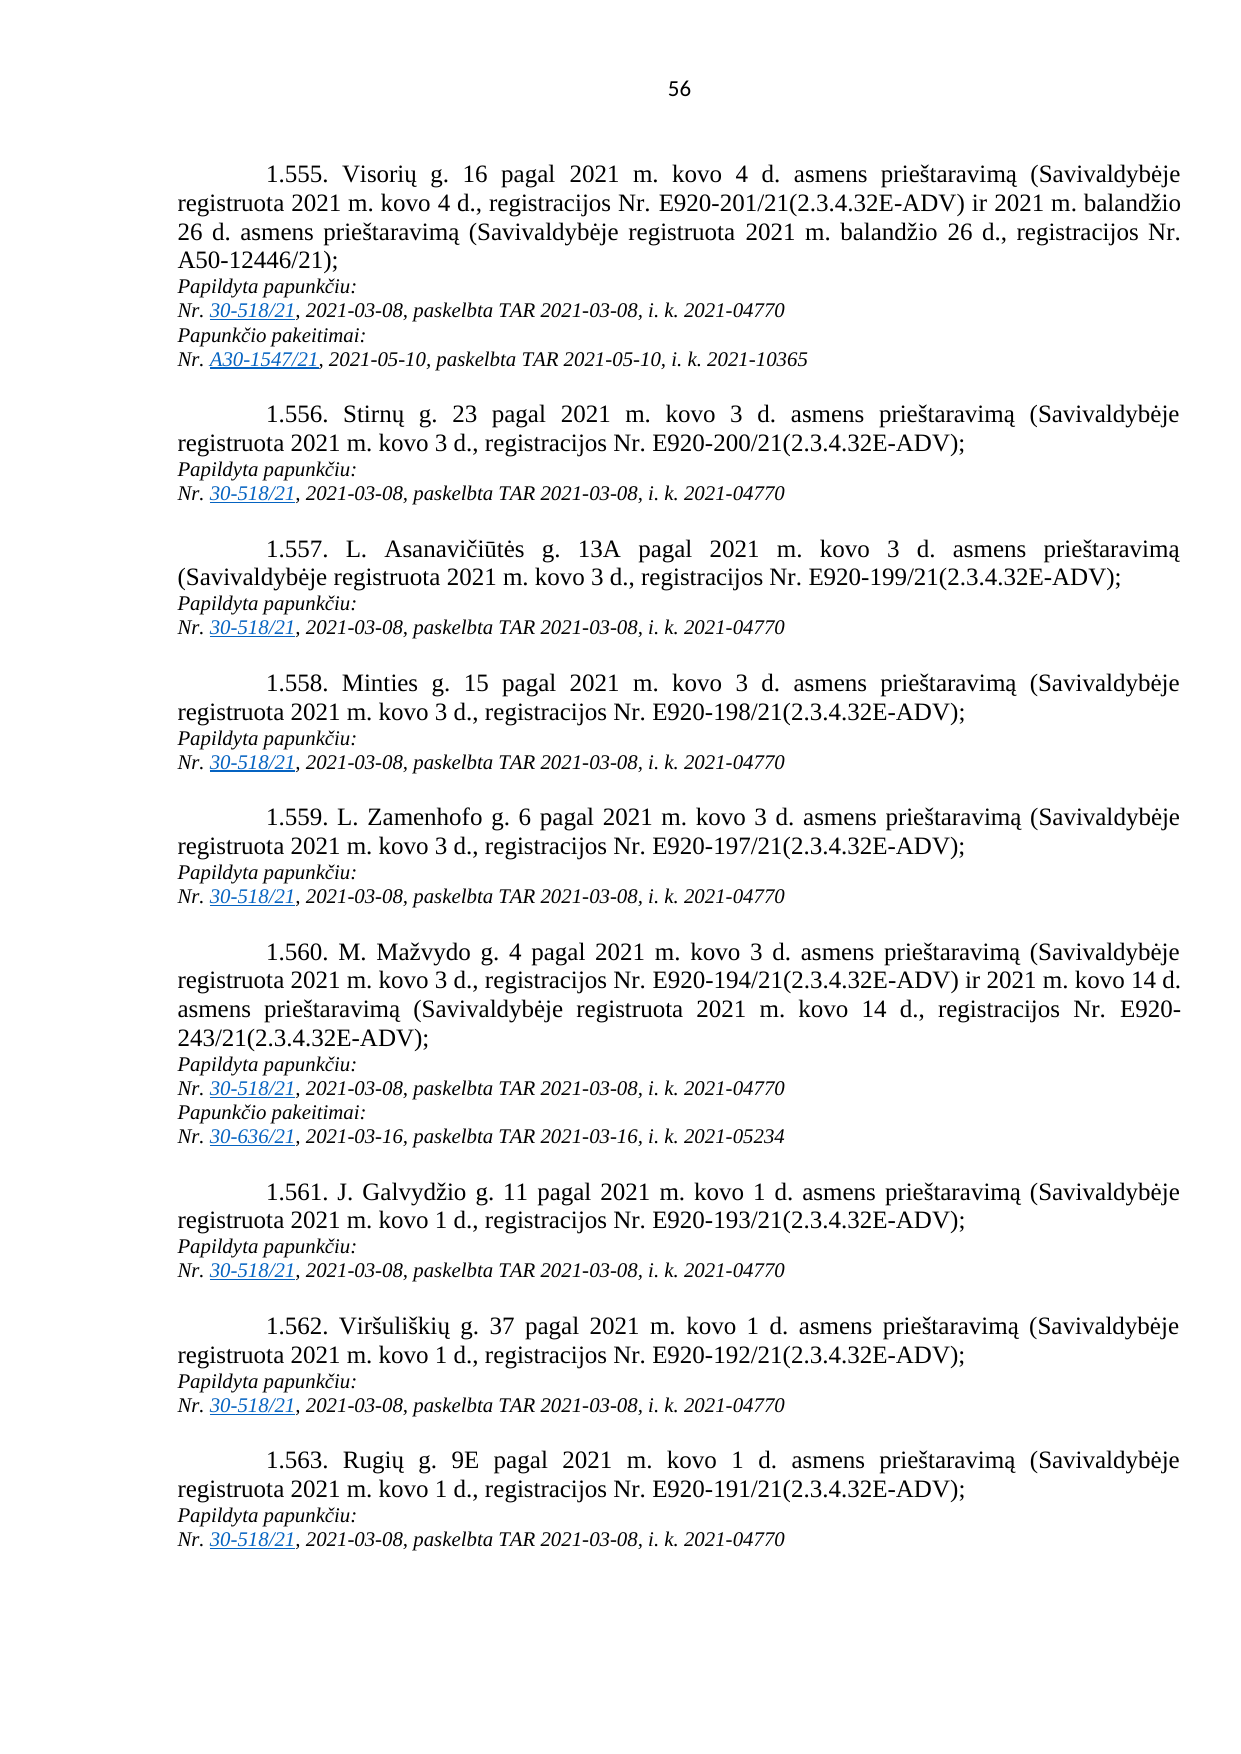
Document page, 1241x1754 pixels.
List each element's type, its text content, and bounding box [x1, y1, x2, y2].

text Papildyta papunkčiu: [177, 1503, 1181, 1527]
text Papildyta papunkčiu: [177, 1234, 1181, 1258]
text 1.556. Stirnų g. 23 pagal 2021 m. kovo 3 d. asmens prieštaravimą (Savivaldybėje registruota 2021 m. kovo 3 d., registracijos Nr. E920-200/21(2.3.4.32E-ADV); [177, 399, 1181, 457]
text Nr. 30-518/21, 2021-03-08, paskelbta TAR 2021-03-08, i. k. 2021-04770 [177, 1076, 1181, 1100]
text Nr. 30-518/21, 2021-03-08, paskelbta TAR 2021-03-08, i. k. 2021-04770 [177, 1258, 1181, 1282]
text Nr. A30-1547/21, 2021-05-10, paskelbta TAR 2021-05-10, i. k. 2021-10365 [177, 347, 1181, 371]
text Papildyta papunkčiu: [177, 591, 1181, 615]
text 1.561. J. Galvydžio g. 11 pagal 2021 m. kovo 1 d. asmens prieštaravimą (Savivaldybėje registruota 2021 m. kovo 1 d., registracijos Nr. E920-193/21(2.3.4.32E-ADV); [177, 1177, 1181, 1234]
text Nr. 30-518/21, 2021-03-08, paskelbta TAR 2021-03-08, i. k. 2021-04770 [177, 481, 1181, 505]
text Nr. 30-636/21, 2021-03-16, paskelbta TAR 2021-03-16, i. k. 2021-05234 [177, 1124, 1181, 1148]
text 1.555. Visorių g. 16 pagal 2021 m. kovo 4 d. asmens prieštaravimą (Savivaldybėje registruota 2021 m. kovo 4 d., registracijos Nr. E920-201/21(2.3.4.32E-ADV) ir 2021 m. balandžio 26 d. asmens prieštaravimą (Savivaldybėje registruota 2021 m. balandžio 26 d., registracijos Nr. A50-12446/21); [177, 159, 1181, 274]
text Nr. 30-518/21, 2021-03-08, paskelbta TAR 2021-03-08, i. k. 2021-04770 [177, 298, 1181, 322]
text Papildyta papunkčiu: [177, 726, 1181, 750]
text Papildyta papunkčiu: [177, 274, 1181, 298]
text 1.560. M. Mažvydo g. 4 pagal 2021 m. kovo 3 d. asmens prieštaravimą (Savivaldybėje registruota 2021 m. kovo 3 d., registracijos Nr. E920-194/21(2.3.4.32E-ADV) ir 2021 m. kovo 14 d. asmens prieštaravimą (Savivaldybėje registruota 2021 m. kovo 14 d., registracijos Nr. E920-243/21(2.3.4.32E-ADV); [177, 937, 1181, 1052]
text Nr. 30-518/21, 2021-03-08, paskelbta TAR 2021-03-08, i. k. 2021-04770 [177, 1527, 1181, 1551]
text Nr. 30-518/21, 2021-03-08, paskelbta TAR 2021-03-08, i. k. 2021-04770 [177, 615, 1181, 639]
text 1.557. L. Asanavičiūtės g. 13A pagal 2021 m. kovo 3 d. asmens prieštaravimą (Savivaldybėje registruota 2021 m. kovo 3 d., registracijos Nr. E920-199/21(2.3.4.32E-ADV); [177, 534, 1181, 591]
text Nr. 30-518/21, 2021-03-08, paskelbta TAR 2021-03-08, i. k. 2021-04770 [177, 884, 1181, 908]
text Papunkčio pakeitimai: [177, 322, 1181, 347]
text 1.563. Rugių g. 9E pagal 2021 m. kovo 1 d. asmens prieštaravimą (Savivaldybėje registruota 2021 m. kovo 1 d., registracijos Nr. E920-191/21(2.3.4.32E-ADV); [177, 1446, 1181, 1503]
text 1.562. Viršuliškių g. 37 pagal 2021 m. kovo 1 d. asmens prieštaravimą (Savivaldybėje registruota 2021 m. kovo 1 d., registracijos Nr. E920-192/21(2.3.4.32E-ADV); [177, 1311, 1181, 1369]
text Papildyta papunkčiu: [177, 1052, 1181, 1076]
text Papildyta papunkčiu: [177, 860, 1181, 884]
text Papildyta papunkčiu: [177, 457, 1181, 481]
text 1.558. Minties g. 15 pagal 2021 m. kovo 3 d. asmens prieštaravimą (Savivaldybėje registruota 2021 m. kovo 3 d., registracijos Nr. E920-198/21(2.3.4.32E-ADV); [177, 668, 1181, 726]
text Papildyta papunkčiu: [177, 1369, 1181, 1393]
text Nr. 30-518/21, 2021-03-08, paskelbta TAR 2021-03-08, i. k. 2021-04770 [177, 750, 1181, 774]
text Papunkčio pakeitimai: [177, 1100, 1181, 1124]
text Nr. 30-518/21, 2021-03-08, paskelbta TAR 2021-03-08, i. k. 2021-04770 [177, 1393, 1181, 1417]
text 1.559. L. Zamenhofo g. 6 pagal 2021 m. kovo 3 d. asmens prieštaravimą (Savivaldybėje registruota 2021 m. kovo 3 d., registracijos Nr. E920-197/21(2.3.4.32E-ADV); [177, 802, 1181, 860]
